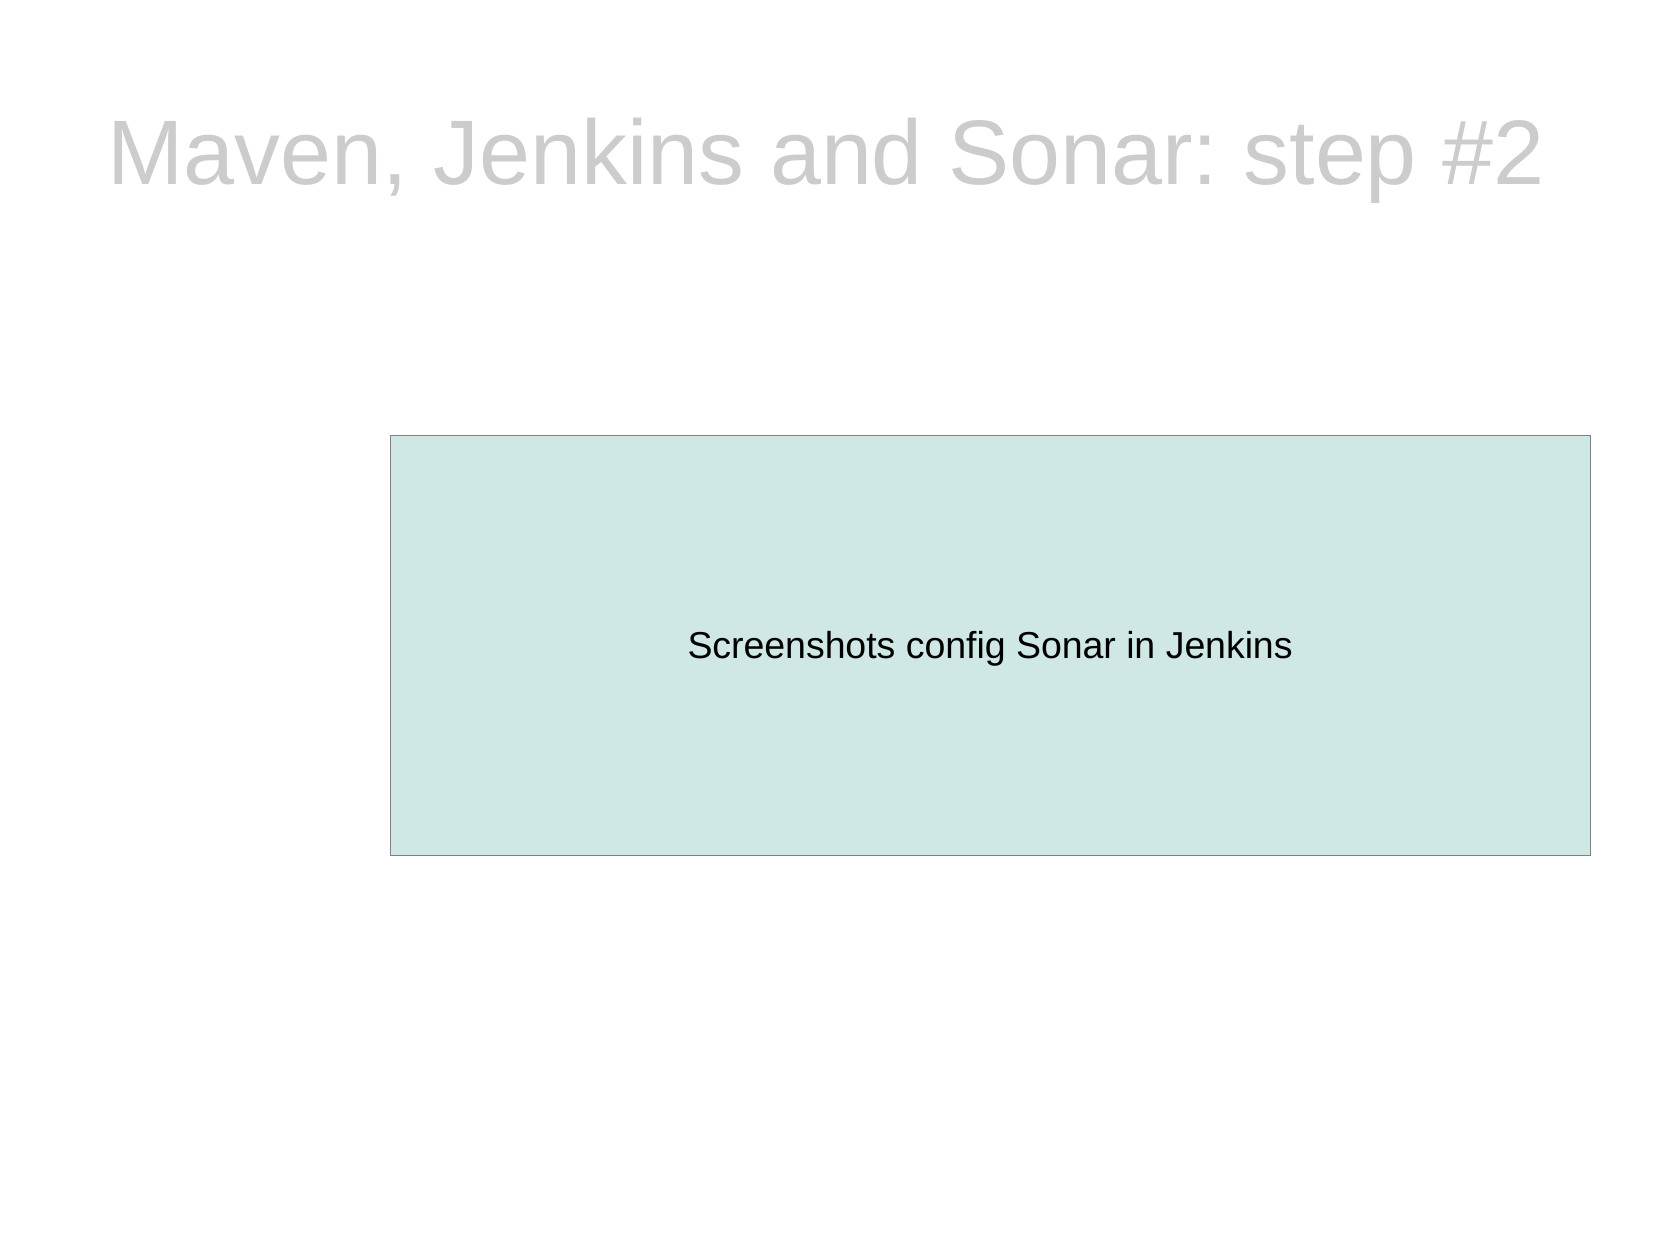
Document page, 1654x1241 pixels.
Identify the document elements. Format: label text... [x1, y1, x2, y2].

title Maven, Jenkins and Sonar: step #2 [82, 49, 1571, 257]
text_box Screenshots config Sonar in Jenkins [390, 435, 1591, 856]
